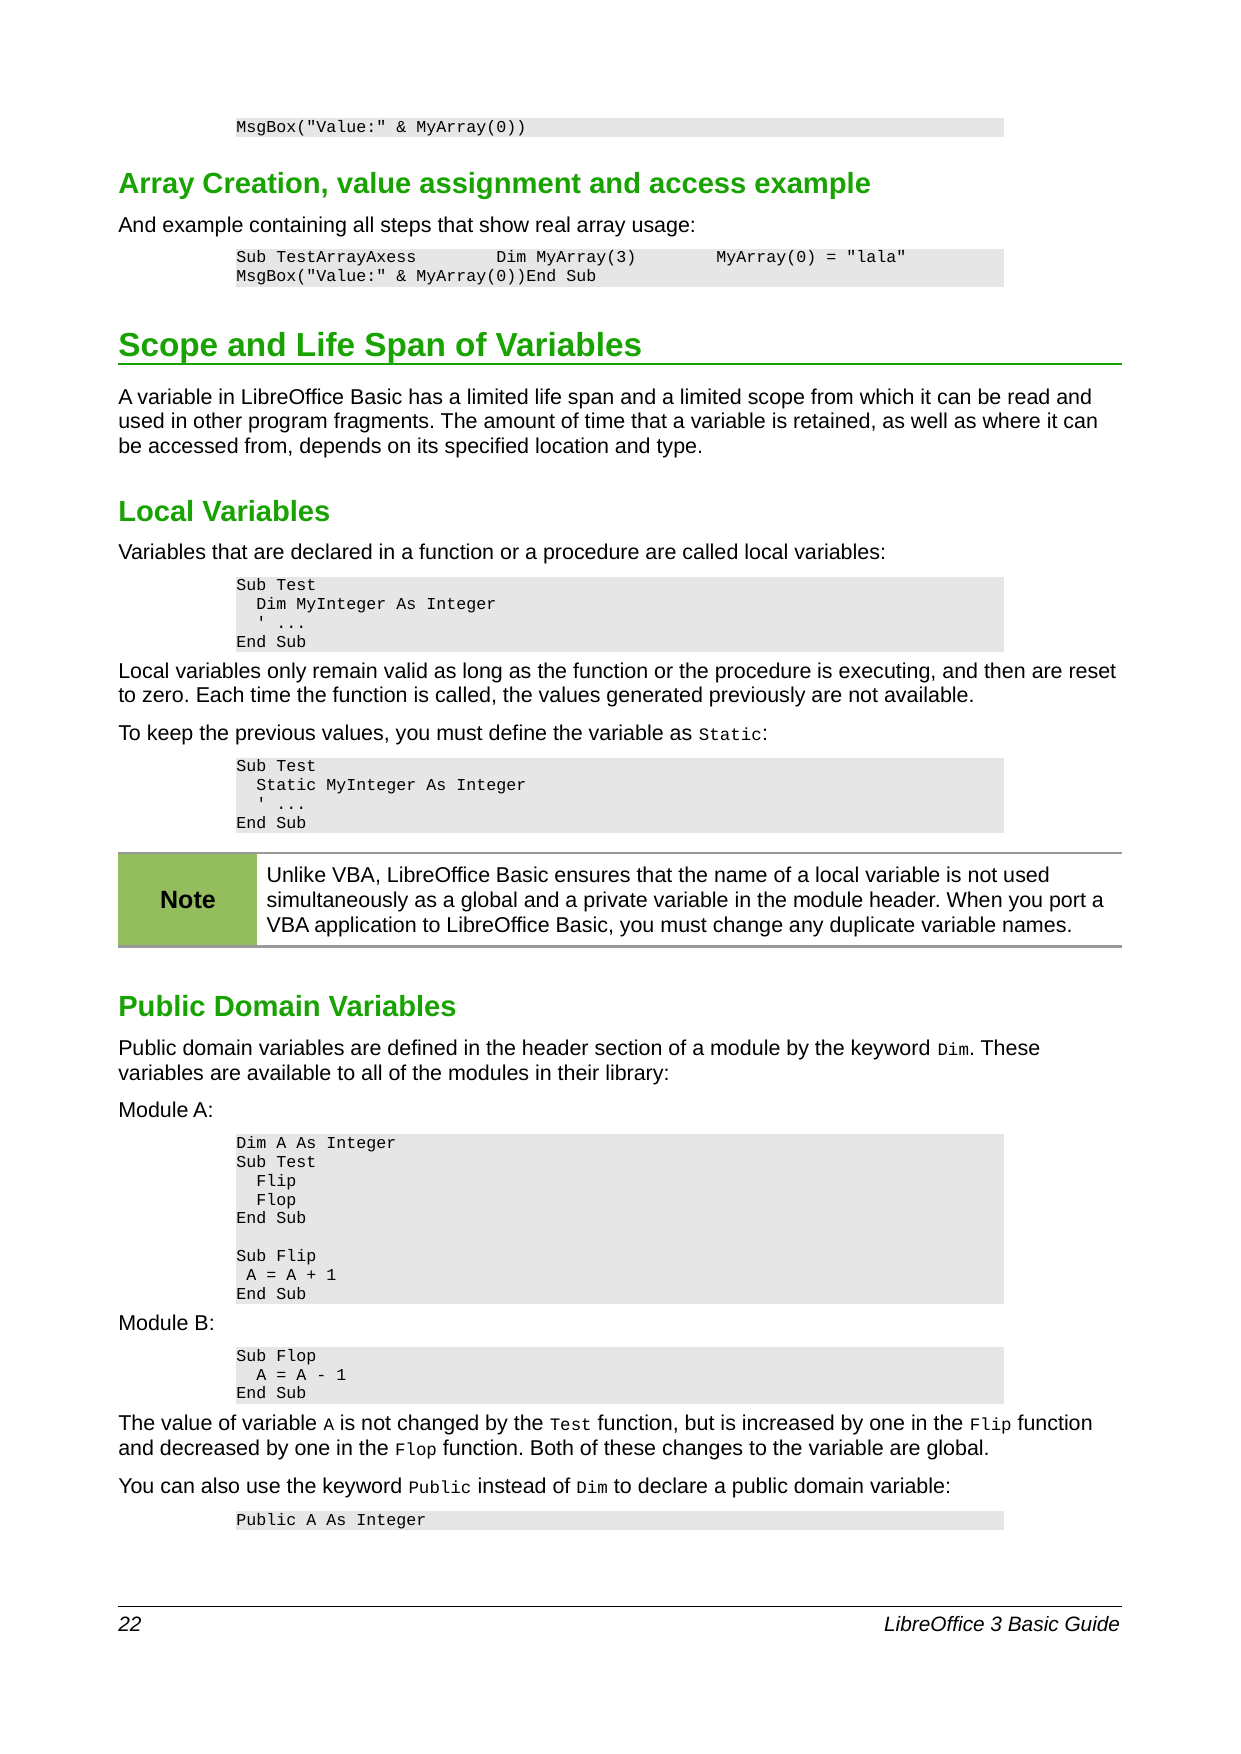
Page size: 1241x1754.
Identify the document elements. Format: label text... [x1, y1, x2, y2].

table_header Unlike VBA, LibreOffice Basic ensures that the name of a local variable is not used simultaneously as a global and a private variable in the module header. When you port a VBA application to LibreOffice Basic, you must change any duplicate variable names. [258, 854, 1122, 945]
subtitle Scope and Life Span of Variables [118, 324, 1122, 363]
text MsgBox("Value:" & MyArray(0)) [236, 118, 1004, 137]
text Public domain variables are defined in the header section of a module by the keyword Dim. These variables are available to all of the modules in their library: [118, 1035, 1122, 1085]
text Module B: [118, 1310, 1122, 1335]
text Sub TestArrayAxess Dim MyArray(3) MyArray(0) = "lala" MsgBox("Value:" & MyArray(0))End Sub [236, 249, 1004, 287]
text Variables that are declared in a function or a procedure are called local variables: [118, 539, 1122, 564]
text A variable in LibreOffice Basic has a limited life span and a limited scope from which it can be read and used in other program fragments. The amount of time that a variable is retained, as well as where it can be accessed from, depends on its specified location and type. [118, 384, 1122, 458]
text Local variables only remain valid as long as the function or the procedure is executing, and then are reset to zero. Each time the function is called, the values generated previously are not available. [118, 658, 1122, 707]
text Dim A As Integer Sub Test Flip Flop End Sub Sub Flip A = A + 1 End Sub [236, 1134, 1004, 1304]
text To keep the previous values, you must define the variable as Static: [118, 720, 1122, 745]
text Sub Test Dim MyInteger As Integer ' ... End Sub [236, 577, 1004, 652]
subtitle Array Creation, value assignment and access example [118, 166, 1122, 199]
text Sub Test Static MyInteger As Integer ' ... End Sub [236, 758, 1004, 833]
text And example containing all steps that show real array usage: [118, 212, 1122, 237]
text You can also use the keyword Public instead of Dim to declare a public domain variable: [118, 1473, 1122, 1499]
text Public A As Integer [236, 1511, 1004, 1530]
text Sub Flop A = A - 1 End Sub [236, 1347, 1004, 1404]
subtitle Local Variables [118, 493, 1122, 527]
text The value of variable A is not changed by the Test function, but is increased by one in the Flip function and decreased by one in the Flop function. Both of these changes to the variable are global. [118, 1410, 1122, 1461]
table_header Note [118, 854, 257, 945]
subtitle Public Domain Variables [118, 989, 1122, 1022]
text Module A: [118, 1097, 1122, 1122]
